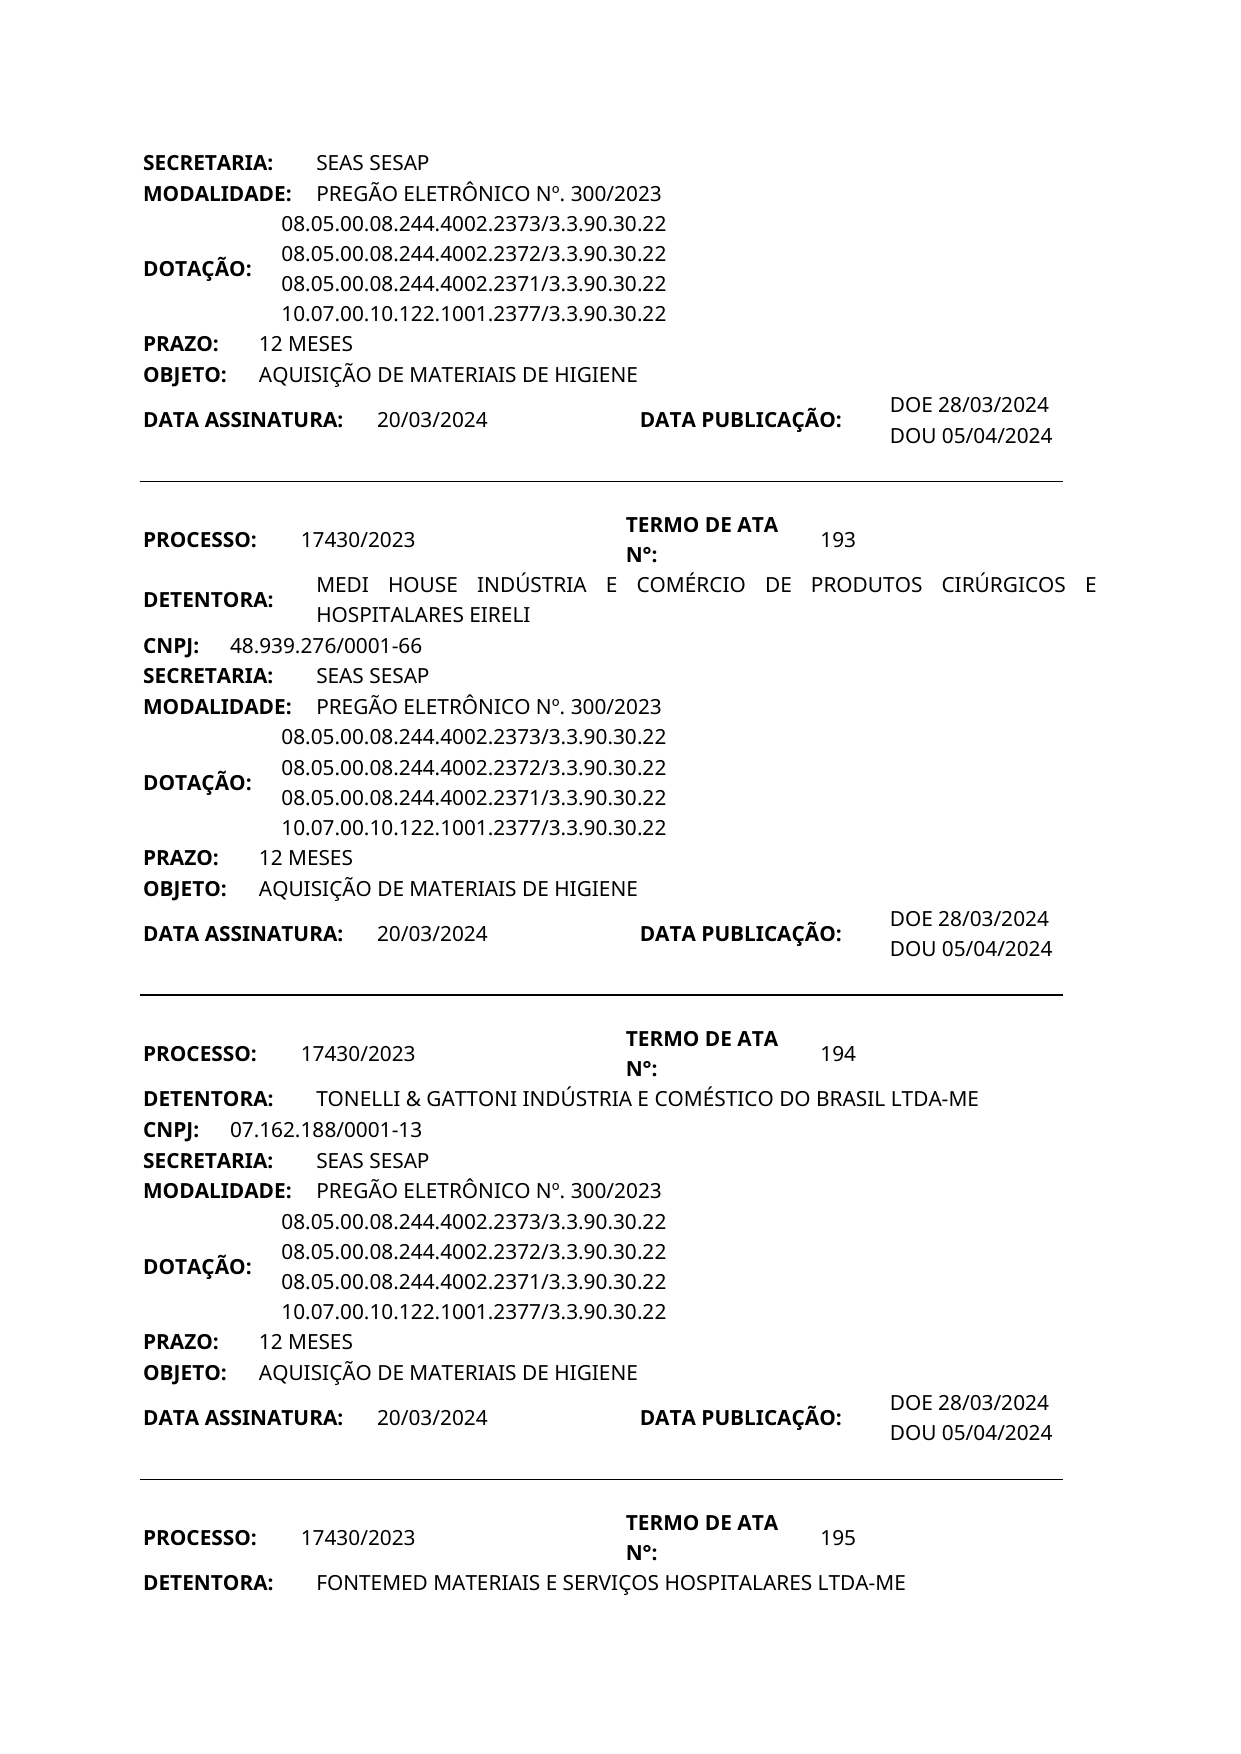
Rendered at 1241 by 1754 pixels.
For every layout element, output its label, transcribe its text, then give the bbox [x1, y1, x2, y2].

table_cell DATA PUBLICAÇÃO: [632, 904, 882, 964]
table_cell pregão eletrônico nº. 300/2023 [309, 178, 1104, 209]
table_cell SECRETARIA: [136, 661, 309, 692]
table_header 195 [813, 1508, 1104, 1568]
table_cell 12 meses [251, 329, 1104, 360]
table_header 17430/2023 [293, 1024, 618, 1084]
table_cell seas sesap [309, 661, 1104, 692]
table_header 17430/2023 [293, 511, 618, 570]
table_cell AQUISIÇÃO DE MATERIAIS DE HIGIENE [251, 360, 1104, 391]
table_header TERMO DE ATA N°: [618, 1024, 813, 1084]
table_cell 08.05.00.08.244.4002.2373/3.3.90.30.22 08.05.00.08.244.4002.2372/3.3.90.30.22 08.05.00.08.244.4002.2371/3.3.90.30.22 10.07.00.10.122.1001.2377/3.3.90.30.22 [274, 209, 1104, 329]
table_cell 12 meses [251, 843, 1104, 873]
table_cell DOTAÇÃO: [136, 209, 274, 329]
table_cell seas sesap [309, 148, 1104, 178]
table_cell PRAZO: [136, 843, 251, 873]
table_cell pregão eletrônico nº. 300/2023 [309, 1176, 1104, 1207]
table_cell 20/03/2024 [370, 904, 632, 964]
table_cell DATA ASSINATURA: [136, 391, 369, 451]
table_cell doe 28/03/2024 dou 05/04/2024 [882, 391, 1104, 451]
table_cell DATA ASSINATURA: [136, 1388, 369, 1448]
table_cell MODALIDADE: [136, 692, 309, 722]
table_cell OBJETO: [136, 873, 251, 904]
table_header TERMO DE ATA N°: [618, 1508, 813, 1568]
table_cell MEDI HOUSE INDÚSTRIA E COMÉRCIO DE PRODUTOS CIRÚRGICOS E HOSPITALARES EIRELI [309, 570, 1104, 630]
table_cell DATA PUBLICAÇÃO: [632, 1388, 882, 1448]
table_cell 08.05.00.08.244.4002.2373/3.3.90.30.22 08.05.00.08.244.4002.2372/3.3.90.30.22 08.05.00.08.244.4002.2371/3.3.90.30.22 10.07.00.10.122.1001.2377/3.3.90.30.22 [274, 1207, 1104, 1327]
table_cell FONTEMED MATERIAIS E SERVIÇOS HOSPITALARES LTDA-ME [309, 1568, 1104, 1599]
table_cell 12 meses [251, 1327, 1104, 1358]
table_cell AQUISIÇÃO DE MATERIAIS DE HIGIENE [251, 1358, 1104, 1388]
table_header PROCESSO: [136, 1508, 293, 1568]
table_cell DOTAÇÃO: [136, 723, 274, 843]
table_header PROCESSO: [136, 1024, 293, 1084]
table_cell DOTAÇÃO: [136, 1207, 274, 1327]
table_cell MODALIDADE: [136, 178, 309, 209]
table_header 17430/2023 [293, 1508, 618, 1568]
table_cell DETENTORA: [136, 570, 309, 630]
table_cell PRAZO: [136, 1327, 251, 1358]
table_cell OBJETO: [136, 1358, 251, 1388]
table_cell CNPJ: [136, 1115, 222, 1145]
table_cell doe 28/03/2024 dou 05/04/2024 [882, 904, 1104, 964]
table_header PROCESSO: [136, 511, 293, 570]
table_cell seas sesap [309, 1145, 1104, 1176]
table_cell SECRETARIA: [136, 148, 309, 178]
table_header 194 [813, 1024, 1104, 1084]
table_cell DETENTORA: [136, 1084, 309, 1114]
table_cell 08.05.00.08.244.4002.2373/3.3.90.30.22 08.05.00.08.244.4002.2372/3.3.90.30.22 08.05.00.08.244.4002.2371/3.3.90.30.22 10.07.00.10.122.1001.2377/3.3.90.30.22 [274, 723, 1104, 843]
table_cell SECRETARIA: [136, 1145, 309, 1176]
table_cell 20/03/2024 [370, 1388, 632, 1448]
table_cell pregão eletrônico nº. 300/2023 [309, 692, 1104, 722]
table_cell doe 28/03/2024 dou 05/04/2024 [882, 1388, 1104, 1448]
table_cell TONELLI & GATTONI INDÚSTRIA E COMÉSTICO DO BRASIL LTDA-ME [309, 1084, 1104, 1114]
table_header 193 [813, 511, 1104, 570]
table_cell AQUISIÇÃO DE MATERIAIS DE HIGIENE [251, 873, 1104, 904]
table_cell 20/03/2024 [370, 391, 632, 451]
table_cell PRAZO: [136, 329, 251, 360]
table_cell DATA ASSINATURA: [136, 904, 369, 964]
table_cell DATA PUBLICAÇÃO: [632, 391, 882, 451]
table_header TERMO DE ATA N°: [618, 511, 813, 570]
table_cell 48.939.276/0001-66 [223, 630, 1104, 661]
table_cell OBJETO: [136, 360, 251, 391]
table_cell DETENTORA: [136, 1568, 309, 1599]
table_cell 07.162.188/0001-13 [223, 1115, 1104, 1145]
table_cell MODALIDADE: [136, 1176, 309, 1207]
table_cell CNPJ: [136, 630, 222, 661]
